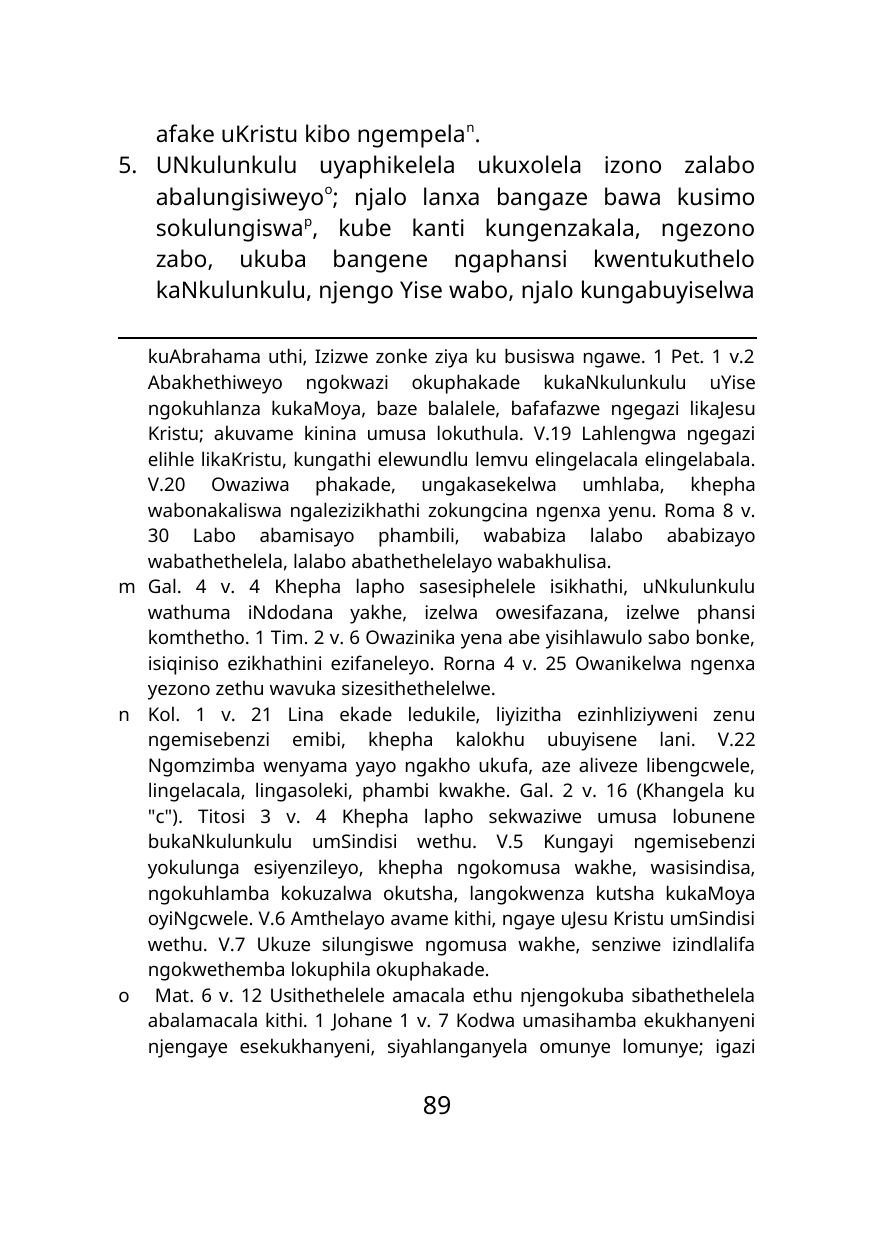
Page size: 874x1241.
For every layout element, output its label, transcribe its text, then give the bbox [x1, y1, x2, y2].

list Mat. 6 v. 12 Usithethelele amacala ethu njengokuba sibathethelela abalamacala kithi. 1 Johane 1 v. 7 Kodwa umasihamba ekukhanyeni njengaye esekukhanyeni, siyahlanganyela omunye lomunye; igazi [118, 982, 756, 1058]
list UNkulunkulu uyaphikelela ukuxolela izono zalabo abalungisiweyo; njalo lanxa bangaze bawa kusimo sokulungiswa, kube kanti kungenzakala, ngezono zabo, ukuba bangene ngaphansi kwentukuthelo kaNkulunkulu, njengo Yise wabo, njalo kungabuyiselwa [118, 149, 756, 306]
list kuAbrahama uthi, Izizwe zonke ziya ku busiswa ngawe. 1 Pet. 1 v.2 Abakhethiweyo ngokwazi okuphakade kukaNkulunkulu uYise ngokuhlanza kukaMoya, baze balalele, bafafazwe ngegazi likaJesu Kristu; akuvame kinina umusa lokuthula. V.19 Lahlengwa ngegazi elihle likaKristu, kungathi elewundlu lemvu elingelacala elingelabala. V.20 Owaziwa phakade, ungakasekelwa umhlaba, khepha wabonakaliswa ngalezizikhathi zokungcina ngenxa yenu. Roma 8 v. 30 Labo abamisayo phambili, wababiza lalabo ababizayo wabathethelela, lalabo abathethelelayo wabakhulisa. [118, 344, 756, 574]
list Gal. 4 v. 4 Khepha lapho sasesiphelele isikhathi, uNkulunkulu wathuma iNdodana yakhe, izelwa owesifazana, izelwe phansi komthetho. 1 Tim. 2 v. 6 Owazinika yena abe yisihlawulo sabo bonke, isiqiniso ezikhathini ezifaneleyo. Rorna 4 v. 25 Owanikelwa ngenxa yezono zethu wavuka sizesithethelelwe. [118, 574, 756, 701]
list afake uKristu kibo ngempela. [118, 118, 756, 149]
list Kol. 1 v. 21 Lina ekade ledukile, liyizitha ezinhliziyweni zenu ngemisebenzi emibi, khepha kalokhu ubuyisene lani. V.22 Ngomzimba wenyama yayo ngakho ukufa, aze aliveze libengcwele, lingelacala, lingasoleki, phambi kwakhe. Gal. 2 v. 16 (Khangela ku "c"). Titosi 3 v. 4 Khepha lapho sekwaziwe umusa lobunene bukaNkulunkulu umSindisi wethu. V.5 Kungayi ngemisebenzi yokulunga esiyenzileyo, khepha ngokomusa wakhe, wasisindisa, ngokuhlamba kokuzalwa okutsha, langokwenza kutsha kukaMoya oyiNgcwele. V.6 Amthelayo avame kithi, ngaye uJesu Kristu umSindisi wethu. V.7 Ukuze silungiswe ngomusa wakhe, senziwe izindlalifa ngokwethemba lokuphila okuphakade. [118, 701, 756, 982]
